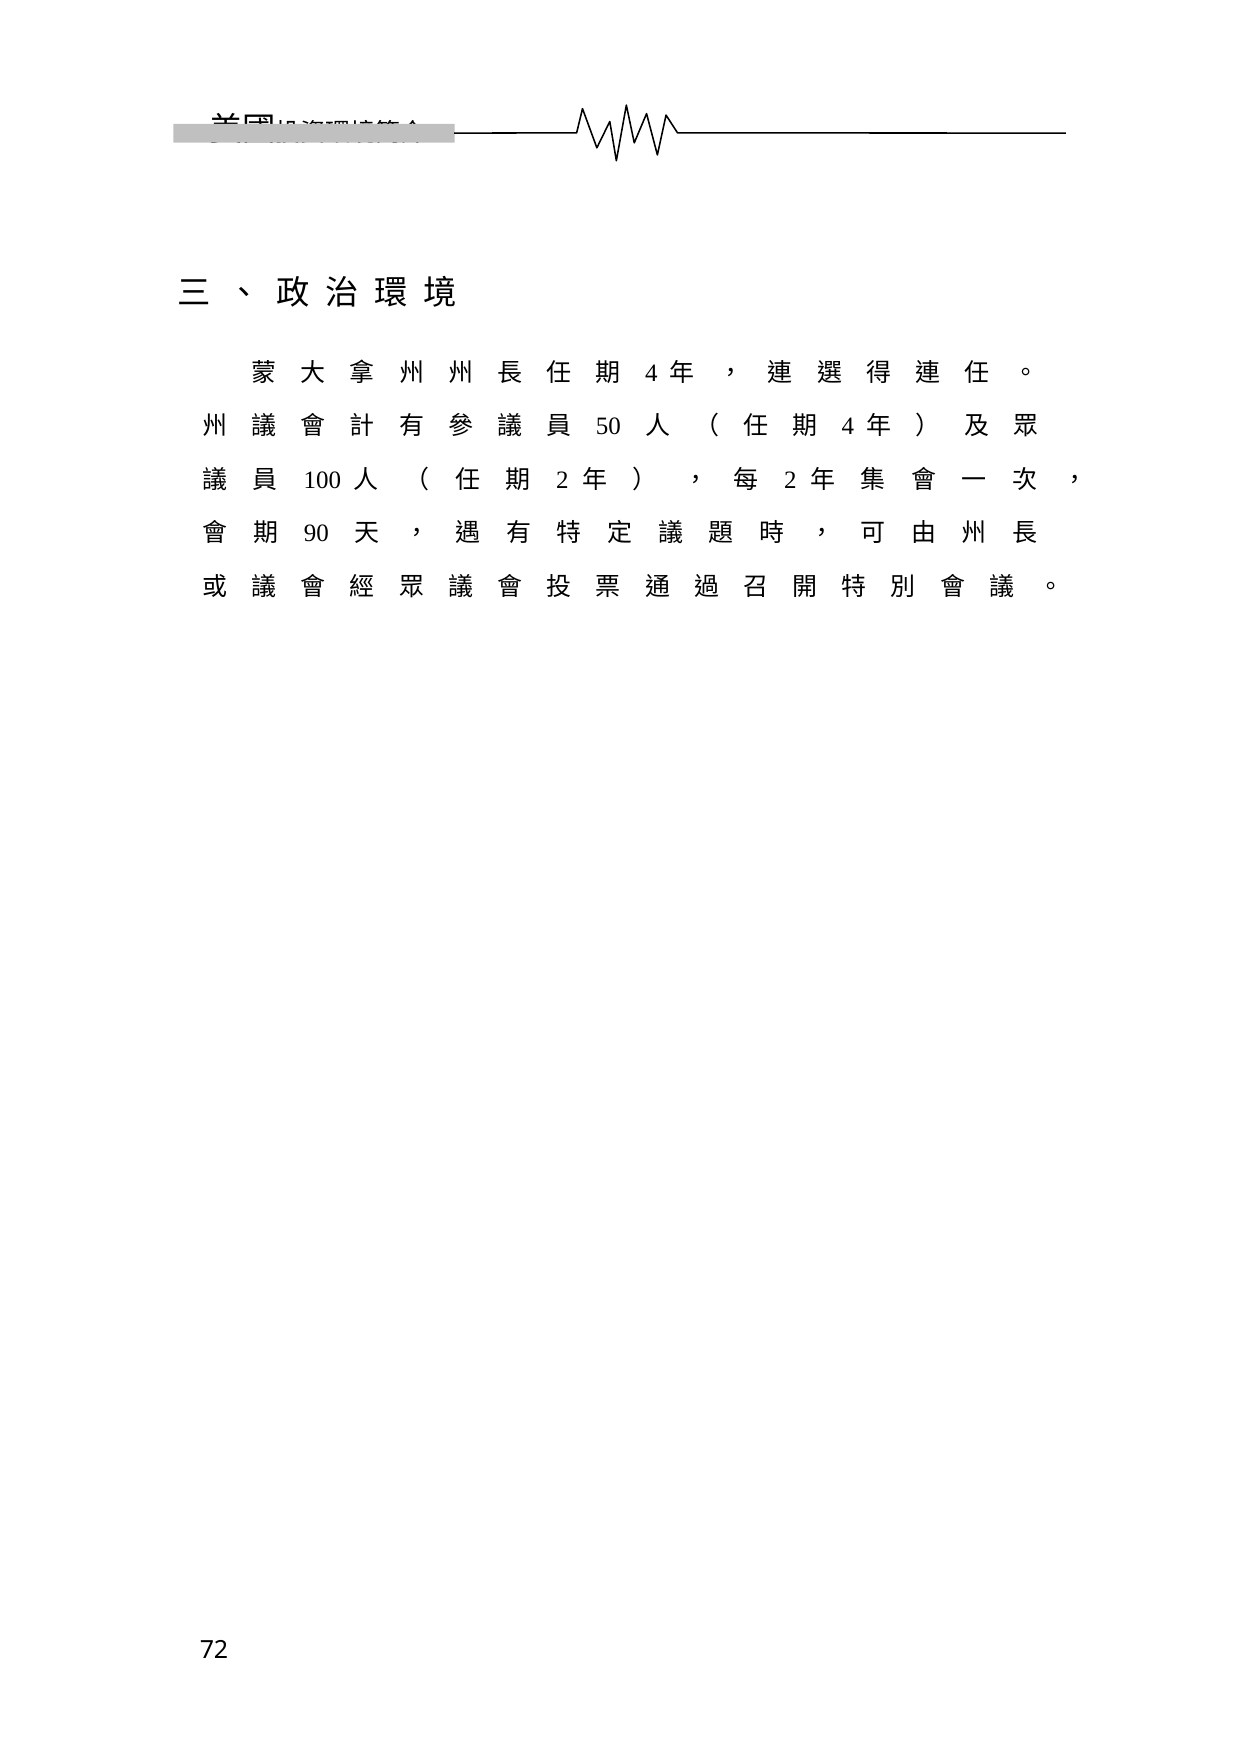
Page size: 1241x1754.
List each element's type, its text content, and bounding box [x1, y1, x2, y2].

text 蒙大拿州州長任期4年，連選得連任。州議會計有參議員50人（任期4年）及眾議員100人（任期2年），每2年集會一次，會期90天，遇有特定議題時，可由州長或議會經眾議會投票通過召開特別會議。 [188, 343, 1063, 611]
text 三、政治環境 [178, 263, 1063, 317]
